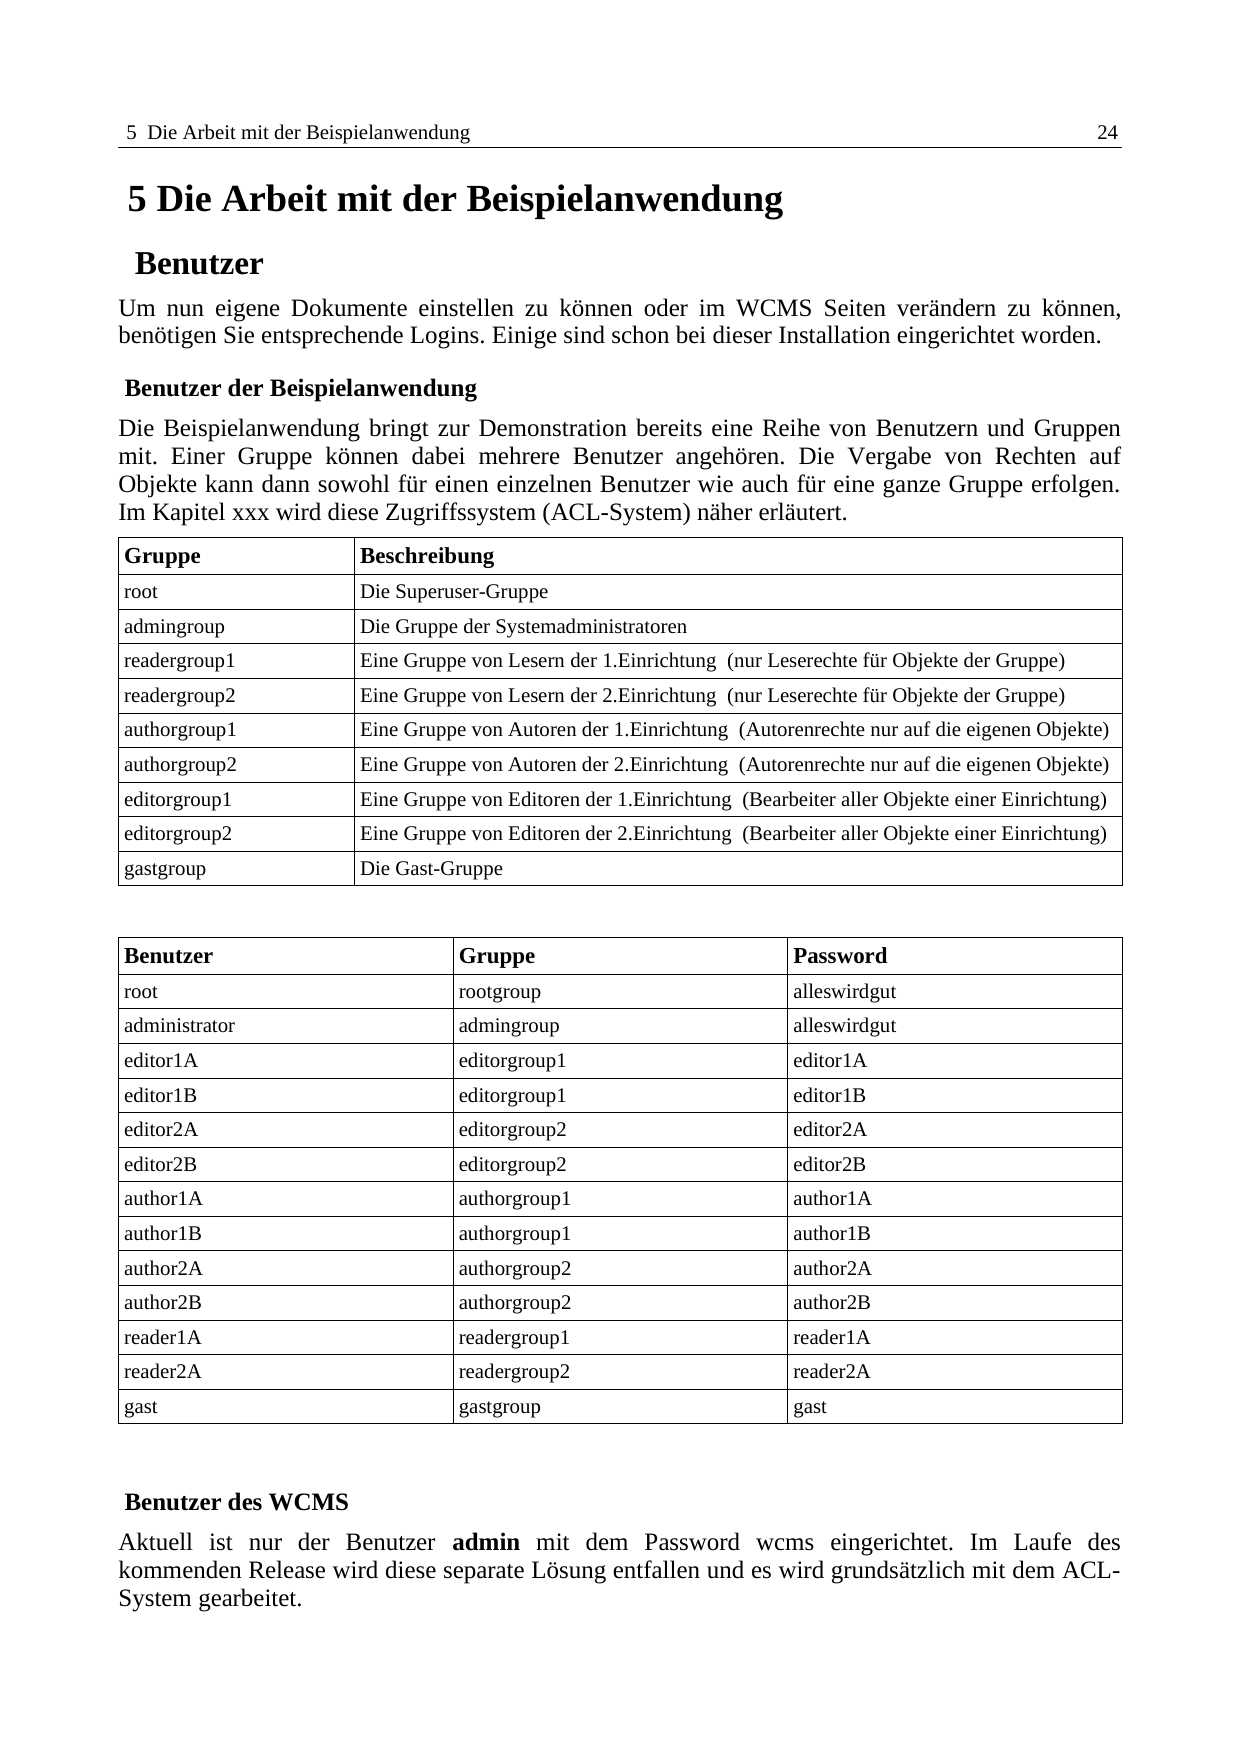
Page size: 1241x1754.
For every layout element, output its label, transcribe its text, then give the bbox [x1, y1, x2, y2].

table_cell gastgroup [454, 1390, 787, 1423]
subtitle Benutzer der Beispielanwendung [118, 374, 1122, 402]
table_cell admingroup [119, 610, 354, 643]
table_cell author2A [119, 1251, 453, 1285]
table_cell author1B [119, 1217, 453, 1250]
table_cell readergroup1 [454, 1321, 787, 1354]
table_cell editorgroup1 [454, 1044, 787, 1078]
table_header Gruppe [454, 938, 787, 974]
table_cell Eine Gruppe von Autoren der 1.Einrichtung (Autorenrechte nur auf die eigenen Objekte) [355, 714, 1122, 747]
table_cell editorgroup2 [454, 1148, 787, 1181]
table_cell readergroup1 [119, 644, 354, 678]
table_cell gastgroup [119, 852, 354, 885]
table_cell Die Superuser-Gruppe [355, 575, 1122, 609]
table_cell authorgroup1 [454, 1182, 787, 1216]
table_cell editor1A [119, 1044, 453, 1078]
table_header Password [788, 938, 1122, 974]
subtitle Benutzer [118, 244, 1122, 281]
table_cell alleswirdgut [788, 975, 1122, 1008]
text Die Beispielanwendung bringt zur Demonstration bereits eine Reihe von Benutzern und Gruppen mit. Einer Gruppe können dabei mehrere Benutzer angehören. Die Vergabe von Rechten auf Objekte kann dann sowohl für einen einzelnen Benutzer wie auch für eine ganze Gruppe erfolgen. Im Kapitel xxx wird diese Zugriffssystem (ACL-System) näher erläutert. [118, 414, 1122, 525]
table_cell author2B [788, 1286, 1122, 1320]
table_cell editor1B [788, 1079, 1122, 1112]
table_cell gast [119, 1390, 453, 1423]
table_cell author1A [119, 1182, 453, 1216]
table_cell editorgroup2 [454, 1113, 787, 1147]
table_cell admingroup [454, 1009, 787, 1043]
table_cell reader2A [119, 1355, 453, 1389]
table_cell root [119, 975, 453, 1008]
table_cell root [119, 575, 354, 609]
table_cell reader1A [788, 1321, 1122, 1354]
table_header Benutzer [119, 938, 453, 974]
text Aktuell ist nur der Benutzer admin mit dem Password wcms eingerichtet. Im Laufe des kommenden Release wird diese separate Lösung entfallen und es wird grundsätzlich mit dem ACL-System gearbeitet. [118, 1528, 1122, 1611]
table_cell author2B [119, 1286, 453, 1320]
table_cell editorgroup1 [119, 783, 354, 816]
table_cell editor1A [788, 1044, 1122, 1078]
text Um nun eigene Dokumente einstellen zu können oder im WCMS Seiten verändern zu können, benötigen Sie entsprechende Logins. Einige sind schon bei dieser Installation eingerichtet worden. [118, 294, 1122, 349]
table_cell author1A [788, 1182, 1122, 1216]
subtitle Die Arbeit mit der Beispielanwendung [118, 177, 1122, 219]
table_cell reader2A [788, 1355, 1122, 1389]
table_cell administrator [119, 1009, 453, 1043]
table_header Gruppe [119, 538, 354, 574]
table_cell authorgroup2 [454, 1251, 787, 1285]
table_cell gast [788, 1390, 1122, 1423]
table_cell Eine Gruppe von Editoren der 1.Einrichtung (Bearbeiter aller Objekte einer Einrichtung) [355, 783, 1122, 816]
table_header Beschreibung [355, 538, 1122, 574]
table_cell editor2A [788, 1113, 1122, 1147]
table_cell authorgroup1 [454, 1217, 787, 1250]
table_cell readergroup2 [454, 1355, 787, 1389]
table_cell authorgroup2 [454, 1286, 787, 1320]
table_cell editor2A [119, 1113, 453, 1147]
table_cell Eine Gruppe von Lesern der 1.Einrichtung (nur Leserechte für Objekte der Gruppe) [355, 644, 1122, 678]
table_cell readergroup2 [119, 679, 354, 713]
table_cell rootgroup [454, 975, 787, 1008]
table_cell Die Gast-Gruppe [355, 852, 1122, 885]
table_cell Eine Gruppe von Editoren der 2.Einrichtung (Bearbeiter aller Objekte einer Einrichtung) [355, 817, 1122, 851]
table_cell author1B [788, 1217, 1122, 1250]
table_cell Die Gruppe der Systemadministratoren [355, 610, 1122, 643]
table_cell authorgroup1 [119, 714, 354, 747]
table_cell editor1B [119, 1079, 453, 1112]
table_cell alleswirdgut [788, 1009, 1122, 1043]
table_cell authorgroup2 [119, 748, 354, 782]
table_cell editorgroup2 [119, 817, 354, 851]
table_cell Eine Gruppe von Autoren der 2.Einrichtung (Autorenrechte nur auf die eigenen Objekte) [355, 748, 1122, 782]
table_cell reader1A [119, 1321, 453, 1354]
table_cell editorgroup1 [454, 1079, 787, 1112]
table_cell Eine Gruppe von Lesern der 2.Einrichtung (nur Leserechte für Objekte der Gruppe) [355, 679, 1122, 713]
table_cell author2A [788, 1251, 1122, 1285]
table_cell editor2B [119, 1148, 453, 1181]
table_cell editor2B [788, 1148, 1122, 1181]
subtitle Benutzer des WCMS [118, 1488, 1122, 1516]
